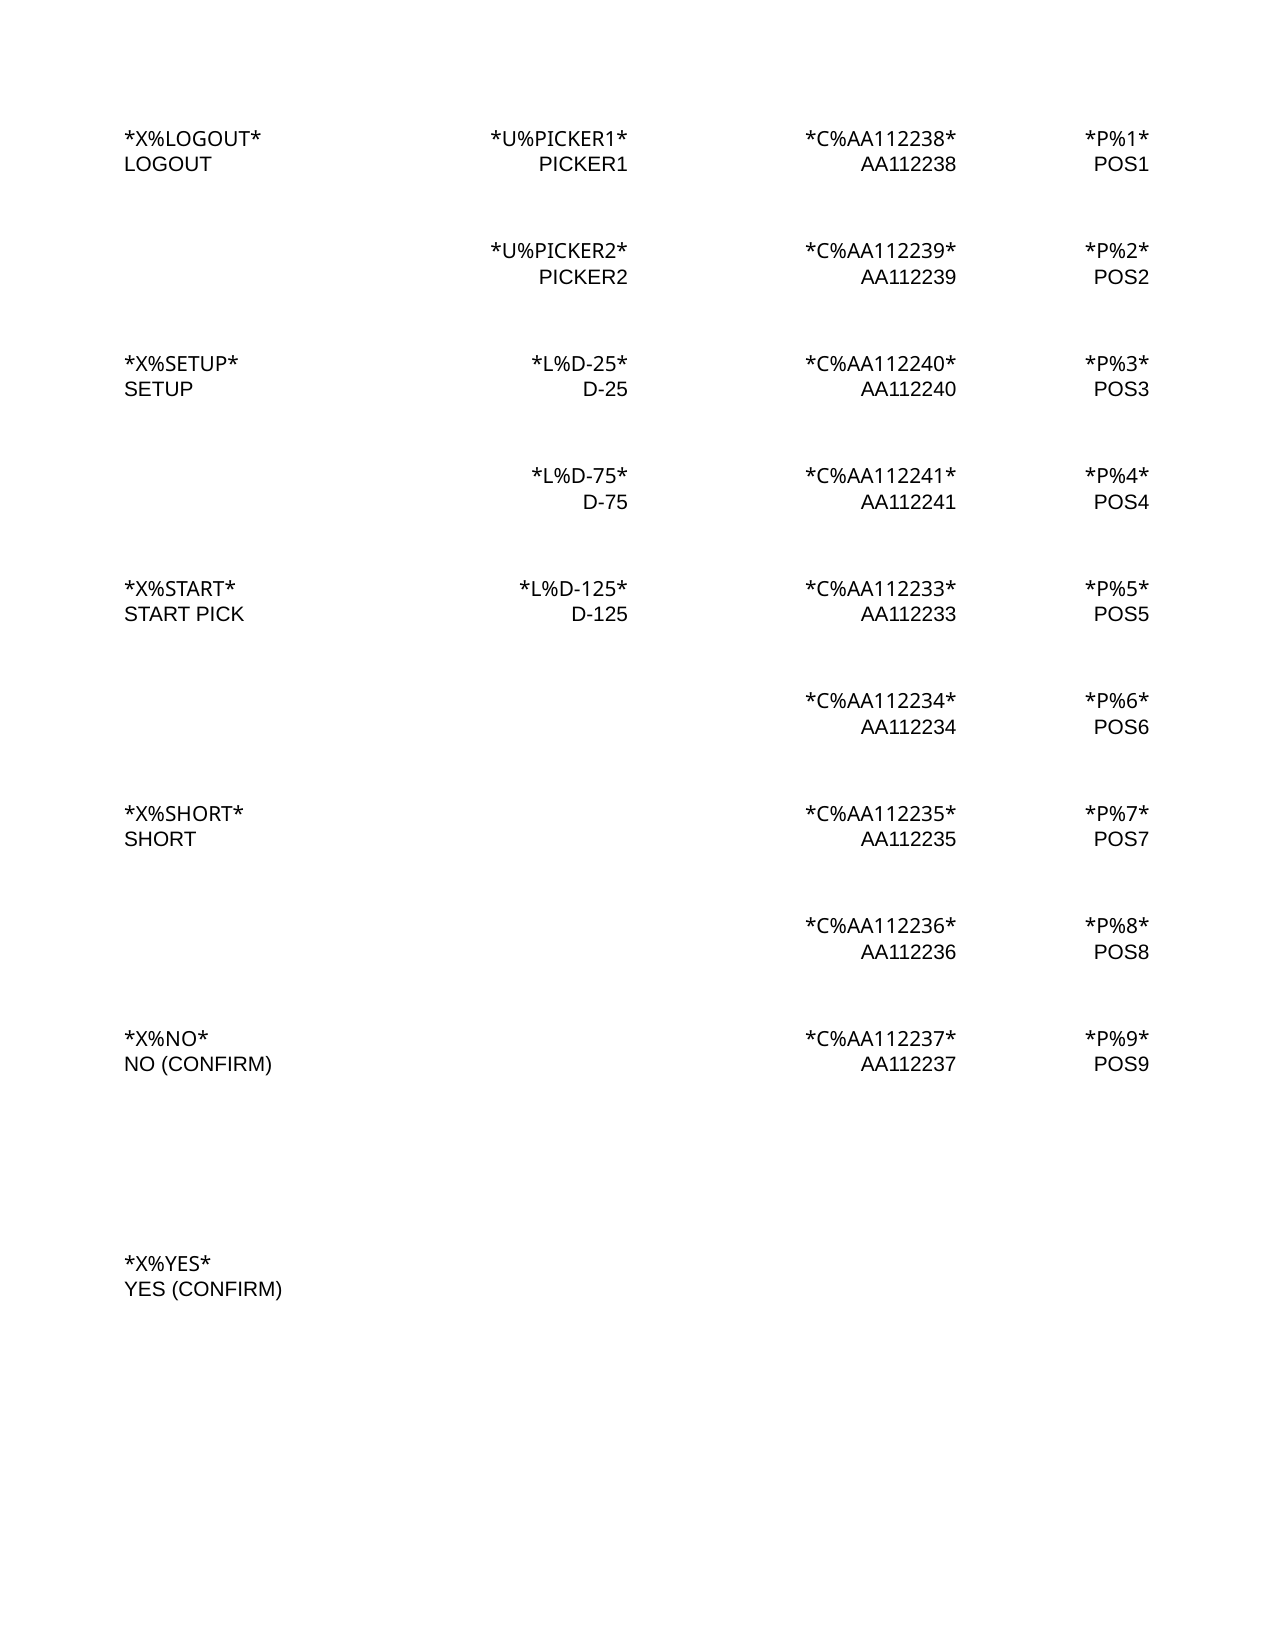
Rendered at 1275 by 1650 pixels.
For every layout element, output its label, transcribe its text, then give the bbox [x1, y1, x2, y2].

table_cell [118, 906, 378, 1018]
table_cell *X%YES* YES (CONFIRM) [118, 1243, 378, 1356]
table_header *X%LOGOUT* LOGOUT [118, 118, 378, 231]
table_cell *L%D-75* D-75 [378, 456, 633, 568]
table_cell *C%AA112239* AA112239 [634, 231, 962, 343]
table_cell [118, 231, 378, 343]
table_cell *L%D-125* D-125 [378, 568, 633, 681]
table_cell *P%3* POS3 [962, 343, 1155, 456]
table_cell *P%7* POS7 [962, 793, 1155, 906]
table_cell *P%2* POS2 [962, 231, 1155, 343]
table_cell *P%6* POS6 [962, 681, 1155, 793]
table_cell [962, 1131, 1155, 1243]
table_cell *L%D-25* D-25 [378, 343, 633, 456]
table_cell *P%5* POS5 [962, 568, 1155, 681]
table_cell [634, 1131, 962, 1243]
table_cell [378, 1131, 633, 1243]
table_cell [378, 681, 633, 793]
table_header *C%AA112238* AA112238 [634, 118, 962, 231]
table_cell *C%AA112236* AA112236 [634, 906, 962, 1018]
table_cell [634, 1243, 962, 1356]
table_cell [118, 681, 378, 793]
table_header *U%PICKER1* PICKER1 [378, 118, 633, 231]
table_cell *C%AA112237* AA112237 [634, 1018, 962, 1131]
table_cell [378, 793, 633, 906]
table_cell *P%9* POS9 [962, 1018, 1155, 1131]
table_header *P%1* POS1 [962, 118, 1155, 231]
table_cell *C%AA112235* AA112235 [634, 793, 962, 906]
table_cell *U%PICKER2* PICKER2 [378, 231, 633, 343]
table_cell *P%4* POS4 [962, 456, 1155, 568]
table_cell [378, 1018, 633, 1131]
table_cell *C%AA112234* AA112234 [634, 681, 962, 793]
table_cell *X%NO* NO (CONFIRM) [118, 1018, 378, 1131]
table_cell *P%8* POS8 [962, 906, 1155, 1018]
table_cell [378, 1243, 633, 1356]
table_cell *X%SHORT* SHORT [118, 793, 378, 906]
table_cell [962, 1243, 1155, 1356]
table_cell *C%AA112233* AA112233 [634, 568, 962, 681]
table_cell [378, 906, 633, 1018]
table_cell *X%START* START PICK [118, 568, 378, 681]
table_cell *C%AA112241* AA112241 [634, 456, 962, 568]
table_cell *X%SETUP* SETUP [118, 343, 378, 456]
table_cell [118, 1131, 378, 1243]
table_cell [118, 456, 378, 568]
table_cell *C%AA112240* AA112240 [634, 343, 962, 456]
